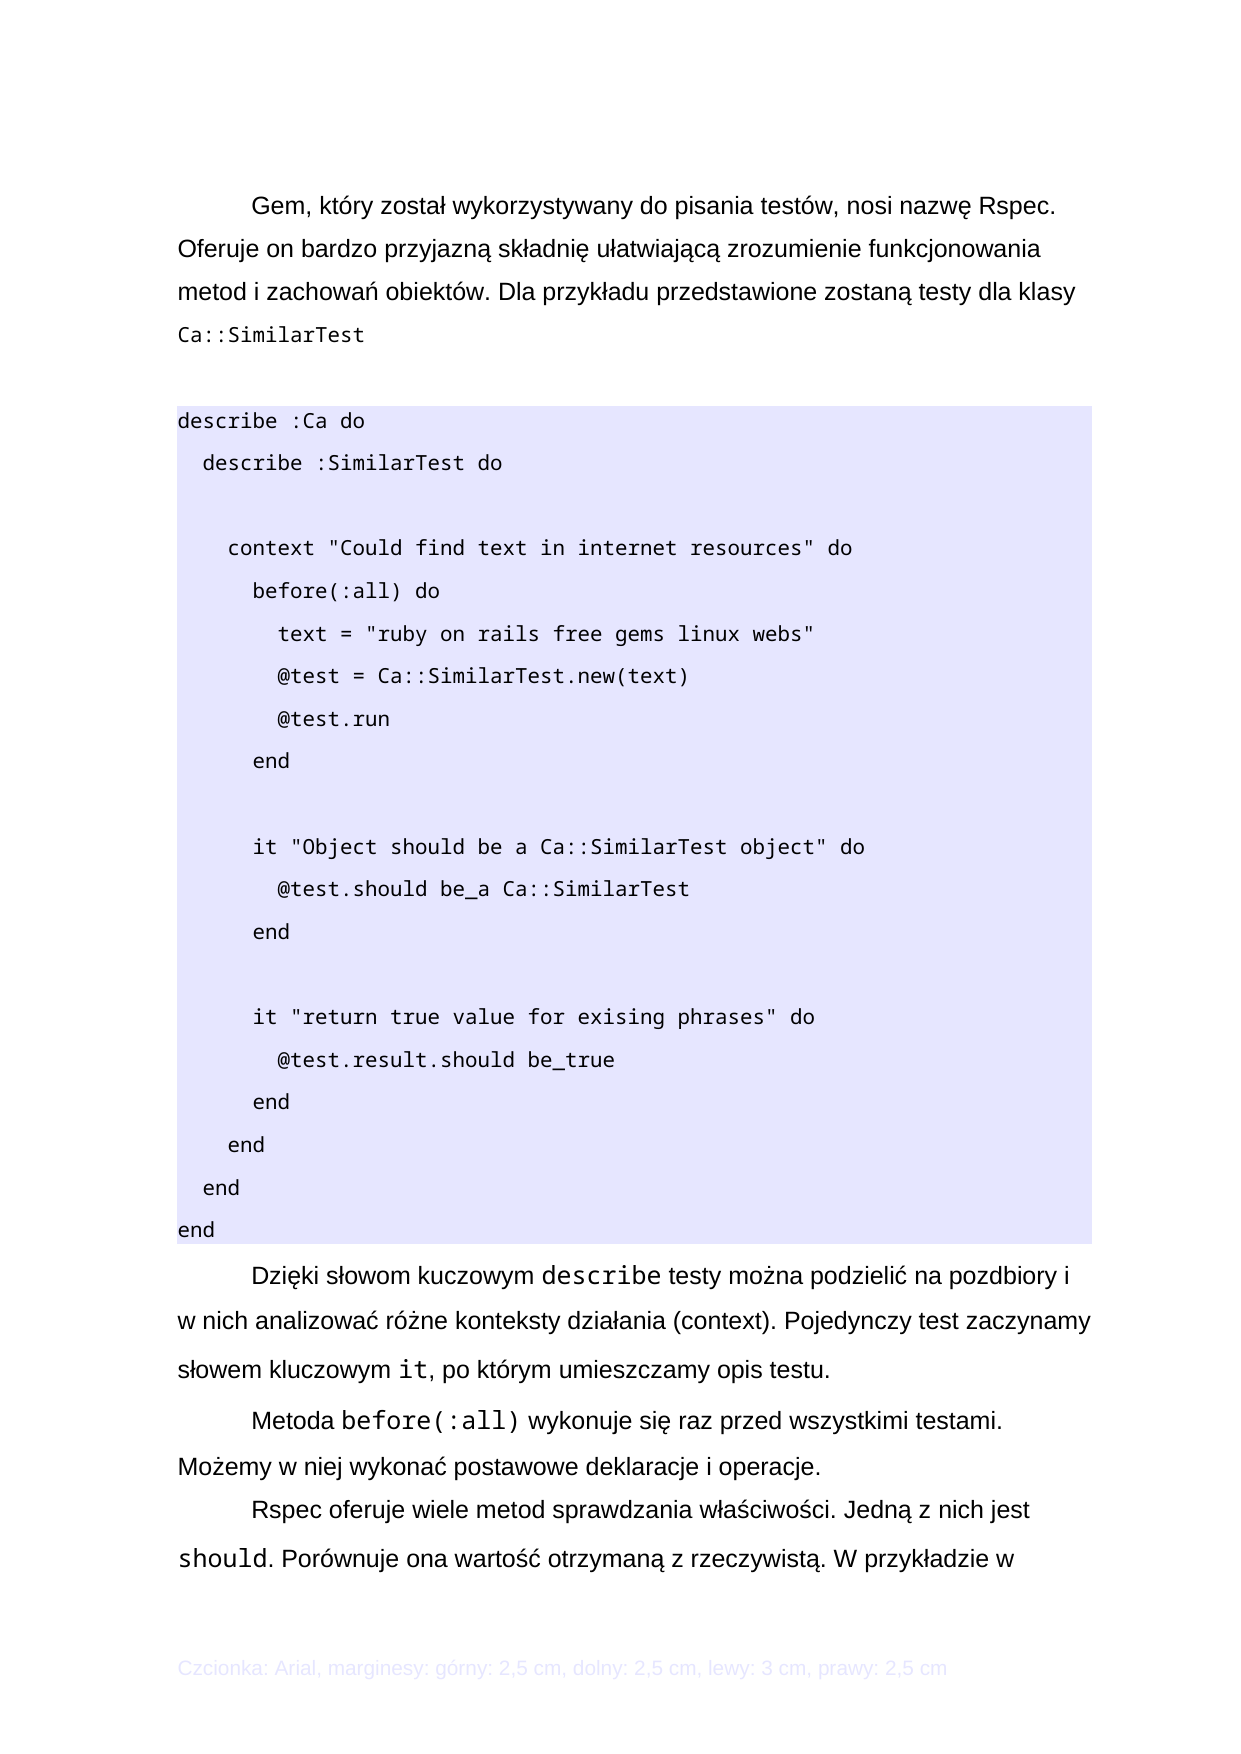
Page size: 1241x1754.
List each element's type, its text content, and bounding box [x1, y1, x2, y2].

text @test.run [177, 704, 1092, 732]
text end [177, 1087, 1092, 1116]
text Rspec oferuje wiele metod sprawdzania właściwości. Jedną z nich jest should. Porównuje ona wartość otrzymaną z rzeczywistą. W przykładzie w [177, 1494, 1092, 1574]
text describe :SimilarTest do [177, 448, 1092, 477]
text end [177, 1215, 1092, 1244]
text it "Object should be a Ca::SimilarTest object" do [177, 832, 1092, 860]
text it "return true value for exising phrases" do [177, 1002, 1092, 1031]
text end [177, 747, 1092, 775]
text Metoda before(:all) wykonuje się raz przed wszystkimi testami. Możemy w niej wykonać postawowe deklaracje i operacje. [177, 1403, 1092, 1480]
text text = "ruby on rails free gems linux webs" [177, 619, 1092, 647]
text @test = Ca::SimilarTest.new(text) [177, 661, 1092, 690]
text Gem, który został wykorzystywany do pisania testów, nosi nazwę Rspec. Oferuje on bardzo przyjazną składnię ułatwiającą zrozumienie funkcjonowania metod i zachowań obiektów. Dla przykładu przedstawione zostaną testy dla klasy Ca::SimilarTest [177, 191, 1092, 348]
text end [177, 917, 1092, 945]
text describe :Ca do [177, 406, 1092, 434]
text Dzięki słowom kuczowym describe testy można podzielić na pozdbiory i w nich analizować różne konteksty działania (context). Pojedynczy test zaczynamy słowem kluczowym it, po którym umieszczamy opis testu. [177, 1258, 1092, 1386]
text @test.result.should be_true [177, 1045, 1092, 1073]
text before(:all) do [177, 576, 1092, 604]
text context "Could find text in internet resources" do [177, 533, 1092, 562]
text @test.should be_a Ca::SimilarTest [177, 874, 1092, 903]
text end [177, 1130, 1092, 1158]
text end [177, 1173, 1092, 1201]
